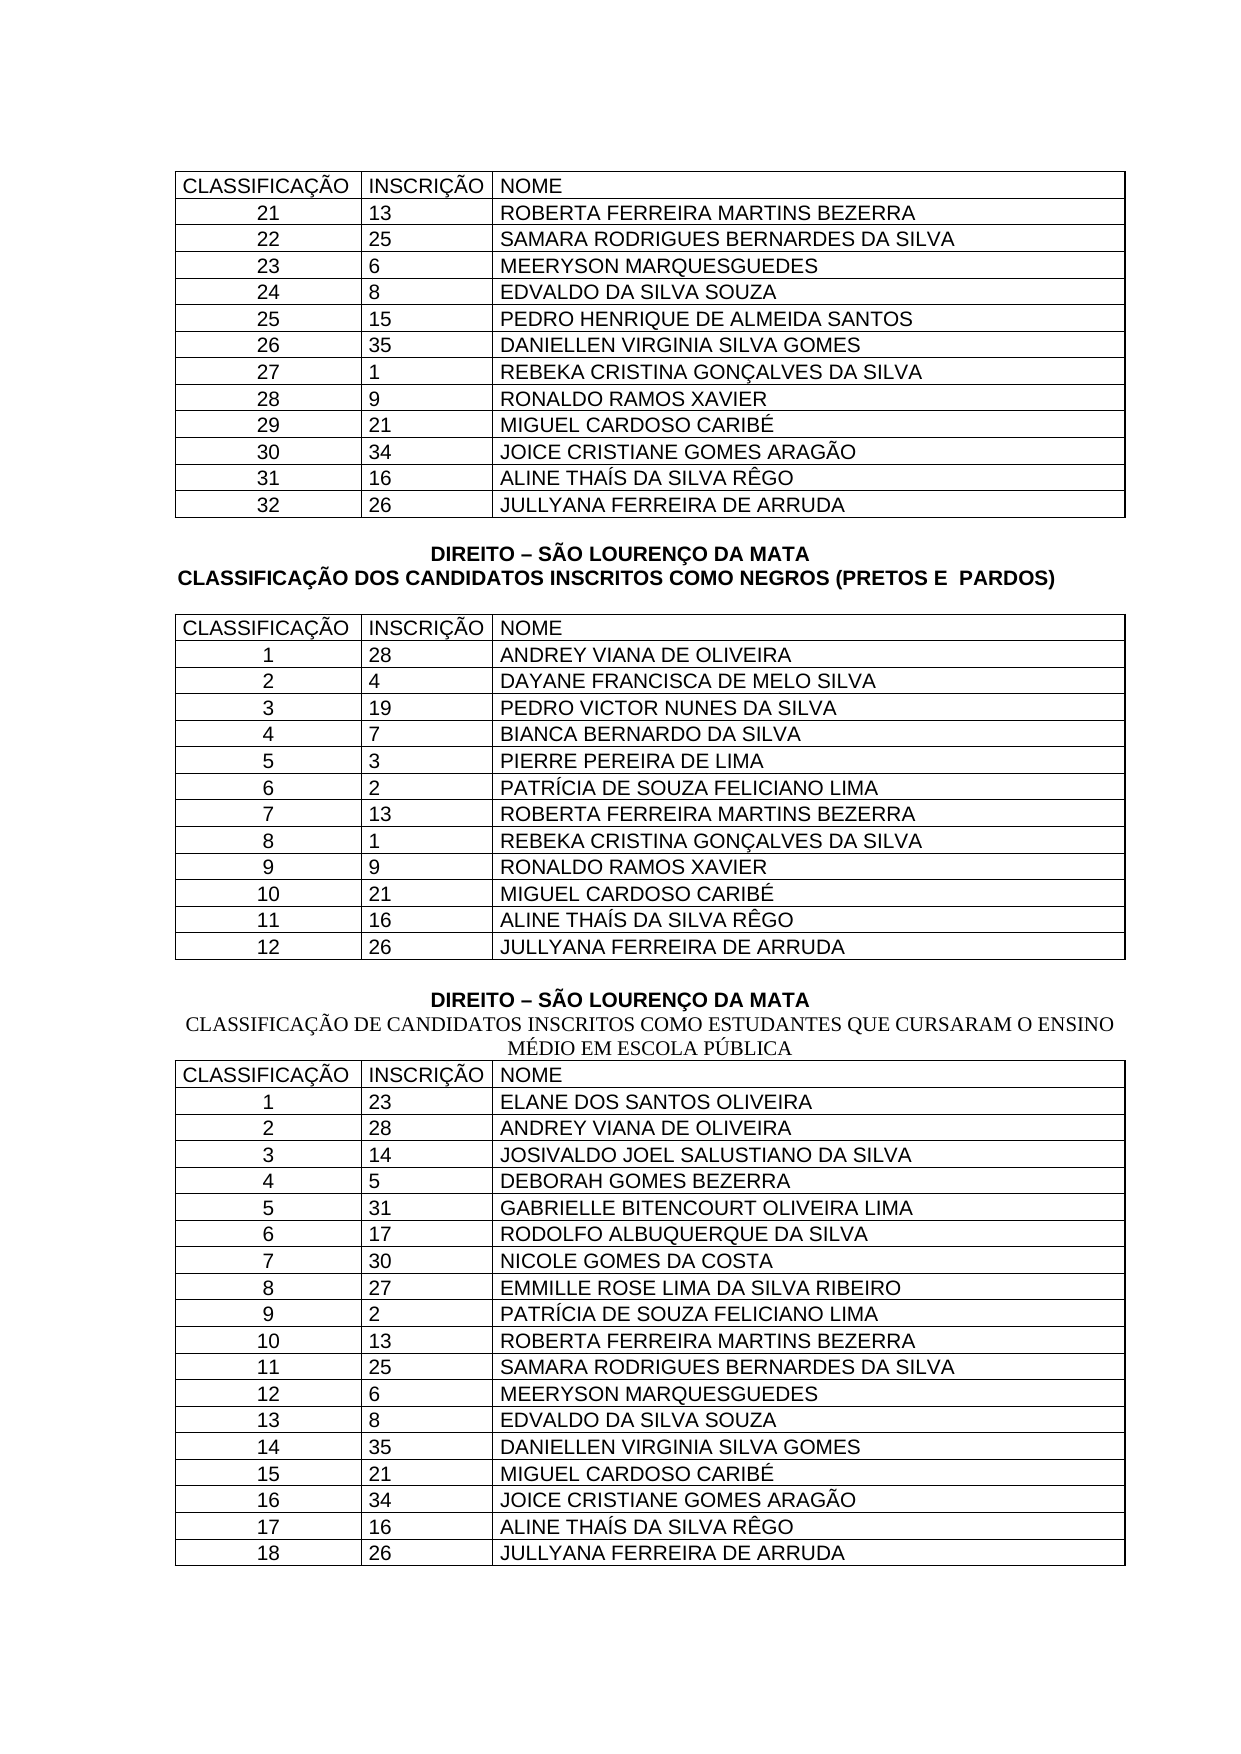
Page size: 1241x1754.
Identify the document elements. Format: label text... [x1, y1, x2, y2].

table_cell MEERYSON MARQUESGUEDES [493, 1380, 1124, 1406]
table_header CLASSIFICAÇÃO [176, 1061, 361, 1087]
table_cell GABRIELLE BITENCOURT OLIVEIRA LIMA [493, 1194, 1124, 1220]
table_cell 15 [362, 305, 492, 331]
table_cell 3 [176, 1141, 361, 1167]
table_cell 6 [176, 1221, 361, 1246]
table_cell 2 [176, 1115, 361, 1140]
table_cell 16 [362, 907, 492, 932]
table_cell 34 [362, 1486, 492, 1512]
table_cell 11 [176, 1354, 361, 1379]
table_cell ALINE THAÍS DA SILVA RÊGO [493, 465, 1124, 490]
table_cell DANIELLEN VIRGINIA SILVA GOMES [493, 1433, 1124, 1459]
table_cell 22 [176, 225, 361, 251]
table_cell 3 [176, 694, 361, 720]
table_cell 1 [362, 358, 492, 384]
table_cell 9 [176, 854, 361, 879]
table_cell PATRÍCIA DE SOUZA FELICIANO LIMA [493, 774, 1124, 799]
text DIREITO – SÃO LOURENÇO DA MATA [177, 542, 1063, 566]
table_cell EDVALDO DA SILVA SOUZA [493, 1407, 1124, 1432]
table_cell 11 [176, 907, 361, 932]
table_cell 25 [362, 1354, 492, 1379]
table_cell 4 [362, 668, 492, 693]
table_cell 31 [176, 465, 361, 490]
table_cell 1 [176, 1088, 361, 1113]
table_cell 29 [176, 411, 361, 437]
table_cell 14 [362, 1141, 492, 1167]
table_cell 28 [176, 385, 361, 410]
table_cell ANDREY VIANA DE OLIVEIRA [493, 1115, 1124, 1140]
text CLASSIFICAÇÃO DOS CANDIDATOS INSCRITOS COMO NEGROS (PRETOS E PARDOS) [177, 566, 1063, 589]
table_cell 21 [362, 411, 492, 437]
table_cell REBEKA CRISTINA GONÇALVES DA SILVA [493, 827, 1124, 852]
table_cell 26 [362, 933, 492, 959]
table_header NOME [493, 615, 1124, 640]
table_cell 6 [176, 774, 361, 799]
table_cell 27 [176, 358, 361, 384]
table_cell 13 [176, 1407, 361, 1432]
table_cell 25 [176, 305, 361, 331]
table_cell 7 [362, 721, 492, 746]
table_cell 13 [362, 800, 492, 826]
table_cell 16 [362, 465, 492, 490]
table_cell PEDRO HENRIQUE DE ALMEIDA SANTOS [493, 305, 1124, 331]
table_cell 8 [176, 827, 361, 852]
table_cell ELANE DOS SANTOS OLIVEIRA [493, 1088, 1124, 1113]
table_cell NOME [493, 172, 1124, 198]
table_cell JULLYANA FERREIRA DE ARRUDA [493, 1540, 1124, 1565]
table_cell 8 [362, 279, 492, 304]
table_cell 16 [362, 1513, 492, 1538]
table_cell 24 [176, 279, 361, 304]
table_cell JOICE CRISTIANE GOMES ARAGÃO [493, 1486, 1124, 1512]
table_cell 4 [176, 721, 361, 746]
table_cell 9 [362, 385, 492, 410]
table_cell 13 [362, 1327, 492, 1352]
table_cell NICOLE GOMES DA COSTA [493, 1247, 1124, 1273]
table_cell 23 [362, 1088, 492, 1113]
table_cell PATRÍCIA DE SOUZA FELICIANO LIMA [493, 1300, 1124, 1326]
table_cell 1 [176, 641, 361, 667]
table_cell DANIELLEN VIRGINIA SILVA GOMES [493, 332, 1124, 357]
table_cell 14 [176, 1433, 361, 1459]
table_cell PEDRO VICTOR NUNES DA SILVA [493, 694, 1124, 720]
table_cell RONALDO RAMOS XAVIER [493, 385, 1124, 410]
table_cell 2 [176, 668, 361, 693]
table_cell ALINE THAÍS DA SILVA RÊGO [493, 1513, 1124, 1538]
table_cell 6 [362, 252, 492, 277]
table_cell 32 [176, 491, 361, 517]
table_cell 26 [362, 491, 492, 517]
table_cell ANDREY VIANA DE OLIVEIRA [493, 641, 1124, 667]
table_cell 5 [176, 1194, 361, 1220]
table_cell EMMILLE ROSE LIMA DA SILVA RIBEIRO [493, 1274, 1124, 1299]
table_cell 9 [176, 1300, 361, 1326]
table_cell DEBORAH GOMES BEZERRA [493, 1168, 1124, 1193]
table_cell SAMARA RODRIGUES BERNARDES DA SILVA [493, 1354, 1124, 1379]
table_cell 28 [362, 641, 492, 667]
table_cell 31 [362, 1194, 492, 1220]
table_cell 10 [176, 1327, 361, 1352]
table_header INSCRIÇÃO [362, 1061, 492, 1087]
table_cell 21 [362, 880, 492, 906]
table_cell 17 [176, 1513, 361, 1538]
table_cell JULLYANA FERREIRA DE ARRUDA [493, 491, 1124, 517]
table_cell 23 [176, 252, 361, 277]
table_cell 7 [176, 800, 361, 826]
table_cell MIGUEL CARDOSO CARIBÉ [493, 1460, 1124, 1485]
table_cell 27 [362, 1274, 492, 1299]
table_cell 28 [362, 1115, 492, 1140]
table_header NOME [493, 1061, 1124, 1087]
table_cell 16 [176, 1486, 361, 1512]
table_cell MIGUEL CARDOSO CARIBÉ [493, 880, 1124, 906]
table_cell ROBERTA FERREIRA MARTINS BEZERRA [493, 800, 1124, 826]
table_cell RODOLFO ALBUQUERQUE DA SILVA [493, 1221, 1124, 1246]
table_cell 17 [362, 1221, 492, 1246]
table_cell 10 [176, 880, 361, 906]
table_cell 35 [362, 332, 492, 357]
table_cell REBEKA CRISTINA GONÇALVES DA SILVA [493, 358, 1124, 384]
table_cell CLASSIFICAÇÃO [176, 172, 361, 198]
table_cell 26 [362, 1540, 492, 1565]
table_cell 35 [362, 1433, 492, 1459]
table_cell 5 [176, 747, 361, 773]
table_cell 8 [176, 1274, 361, 1299]
text DIREITO – SÃO LOURENÇO DA MATA [177, 988, 1063, 1012]
table_cell ROBERTA FERREIRA MARTINS BEZERRA [493, 1327, 1124, 1352]
table_cell 1 [362, 827, 492, 852]
table_cell JOICE CRISTIANE GOMES ARAGÃO [493, 438, 1124, 463]
table_cell INSCRIÇÃO [362, 172, 492, 198]
table_cell 34 [362, 438, 492, 463]
table_cell 30 [176, 438, 361, 463]
table_cell ROBERTA FERREIRA MARTINS BEZERRA [493, 199, 1124, 224]
table_cell EDVALDO DA SILVA SOUZA [493, 279, 1124, 304]
table_cell 2 [362, 774, 492, 799]
text CLASSIFICAÇÃO DE CANDIDATOS INSCRITOS COMO ESTUDANTES QUE CURSARAM O ENSINO MÉDIO EM ESCOLA PÚBLICA [177, 1012, 1122, 1060]
table_cell 12 [176, 1380, 361, 1406]
table_cell 26 [176, 332, 361, 357]
table_cell 13 [362, 199, 492, 224]
table_cell RONALDO RAMOS XAVIER [493, 854, 1124, 879]
table_cell 5 [362, 1168, 492, 1193]
table_cell 8 [362, 1407, 492, 1432]
table_cell 19 [362, 694, 492, 720]
table_cell 15 [176, 1460, 361, 1485]
table_cell 7 [176, 1247, 361, 1273]
table_cell DAYANE FRANCISCA DE MELO SILVA [493, 668, 1124, 693]
table_cell ALINE THAÍS DA SILVA RÊGO [493, 907, 1124, 932]
table_cell 25 [362, 225, 492, 251]
table_header INSCRIÇÃO [362, 615, 492, 640]
table_cell 6 [362, 1380, 492, 1406]
table_cell 2 [362, 1300, 492, 1326]
table_cell PIERRE PEREIRA DE LIMA [493, 747, 1124, 773]
table_cell 4 [176, 1168, 361, 1193]
table_cell 9 [362, 854, 492, 879]
table_cell BIANCA BERNARDO DA SILVA [493, 721, 1124, 746]
table_header CLASSIFICAÇÃO [176, 615, 361, 640]
table_cell 18 [176, 1540, 361, 1565]
table_cell 3 [362, 747, 492, 773]
table_cell 21 [362, 1460, 492, 1485]
table_cell 12 [176, 933, 361, 959]
table_cell 21 [176, 199, 361, 224]
table_cell JULLYANA FERREIRA DE ARRUDA [493, 933, 1124, 959]
table_cell SAMARA RODRIGUES BERNARDES DA SILVA [493, 225, 1124, 251]
table_cell 30 [362, 1247, 492, 1273]
table_cell MIGUEL CARDOSO CARIBÉ [493, 411, 1124, 437]
table_cell MEERYSON MARQUESGUEDES [493, 252, 1124, 277]
table_cell JOSIVALDO JOEL SALUSTIANO DA SILVA [493, 1141, 1124, 1167]
